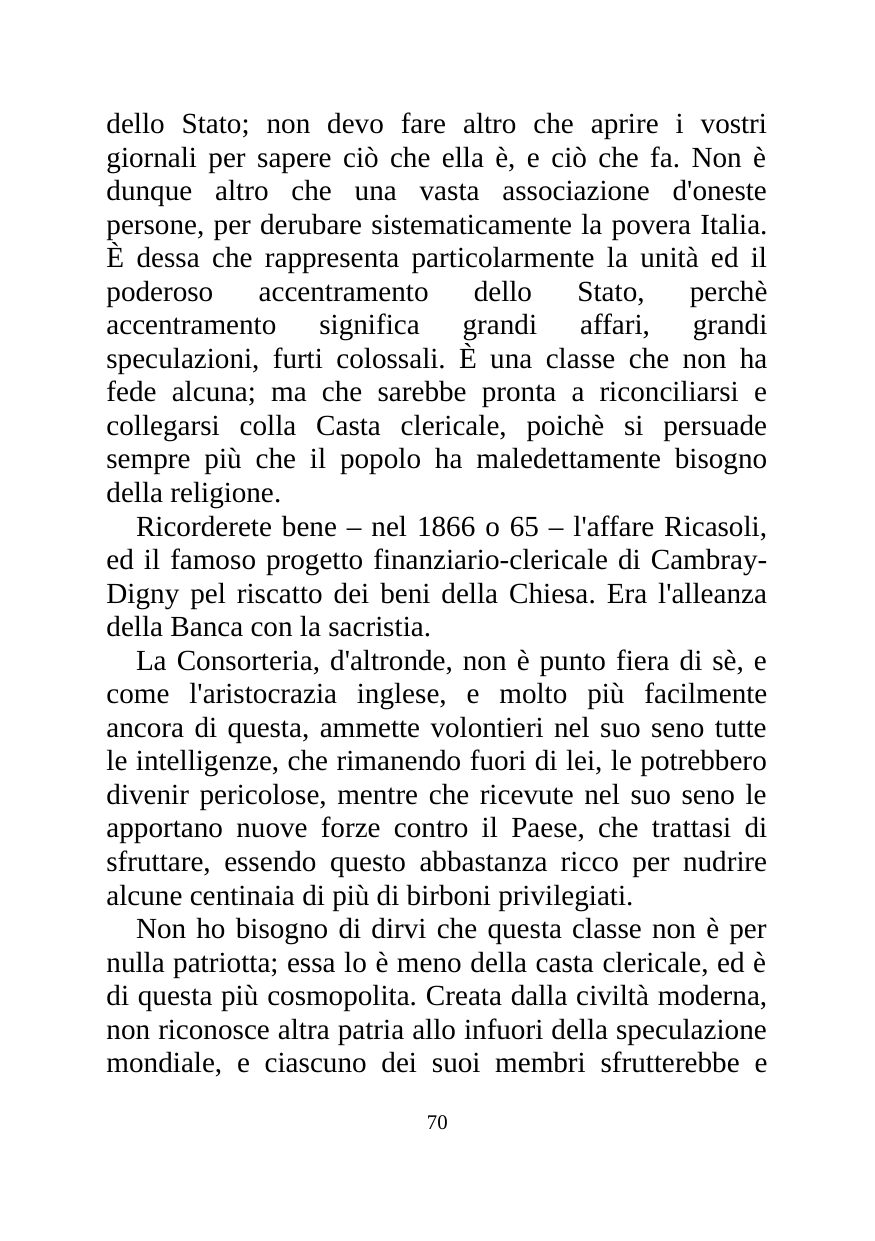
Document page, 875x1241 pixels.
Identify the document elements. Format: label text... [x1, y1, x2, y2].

text dello Stato; non devo fare altro che aprire i vostri giornali per sapere ciò che ella è, e ciò che fa. Non è dunque altro che una vasta associazione d'oneste persone, per derubare sistematicamente la povera Italia. È dessa che rappresenta particolarmente la unità ed il poderoso accentramento dello Stato, perchè accentramento significa grandi affari, grandi speculazioni, furti colossali. È una classe che non ha fede alcuna; ma che sarebbe pronta a riconciliarsi e collegarsi colla Casta clericale, poichè si persuade sempre più che il popolo ha maledettamente bisogno della religione. [106, 106, 768, 509]
text Ricorderete bene – nel 1866 o 65 – l'affare Ricasoli, ed il famoso progetto finanziario-clericale di Cambray-Digny pel riscatto dei beni della Chiesa. Era l'alleanza della Banca con la sacristia. [106, 509, 768, 643]
text La Consorteria, d'altronde, non è punto fiera di sè, e come l'aristocrazia inglese, e molto più facilmente ancora di questa, ammette volontieri nel suo seno tutte le intelligenze, che rimanendo fuori di lei, le potrebbero divenir pericolose, mentre che ricevute nel suo seno le apportano nuove forze contro il Paese, che trattasi di sfruttare, essendo questo abbastanza ricco per nudrire alcune centinaia di più di birboni privilegiati. [106, 643, 768, 911]
text Non ho bisogno di dirvi che questa classe non è per nulla patriotta; essa lo è meno della casta clericale, ed è di questa più cosmopolita. Creata dalla civiltà moderna, non riconosce altra patria allo infuori della speculazione mondiale, e ciascuno dei suoi membri sfrutterebbe e [106, 911, 768, 1079]
